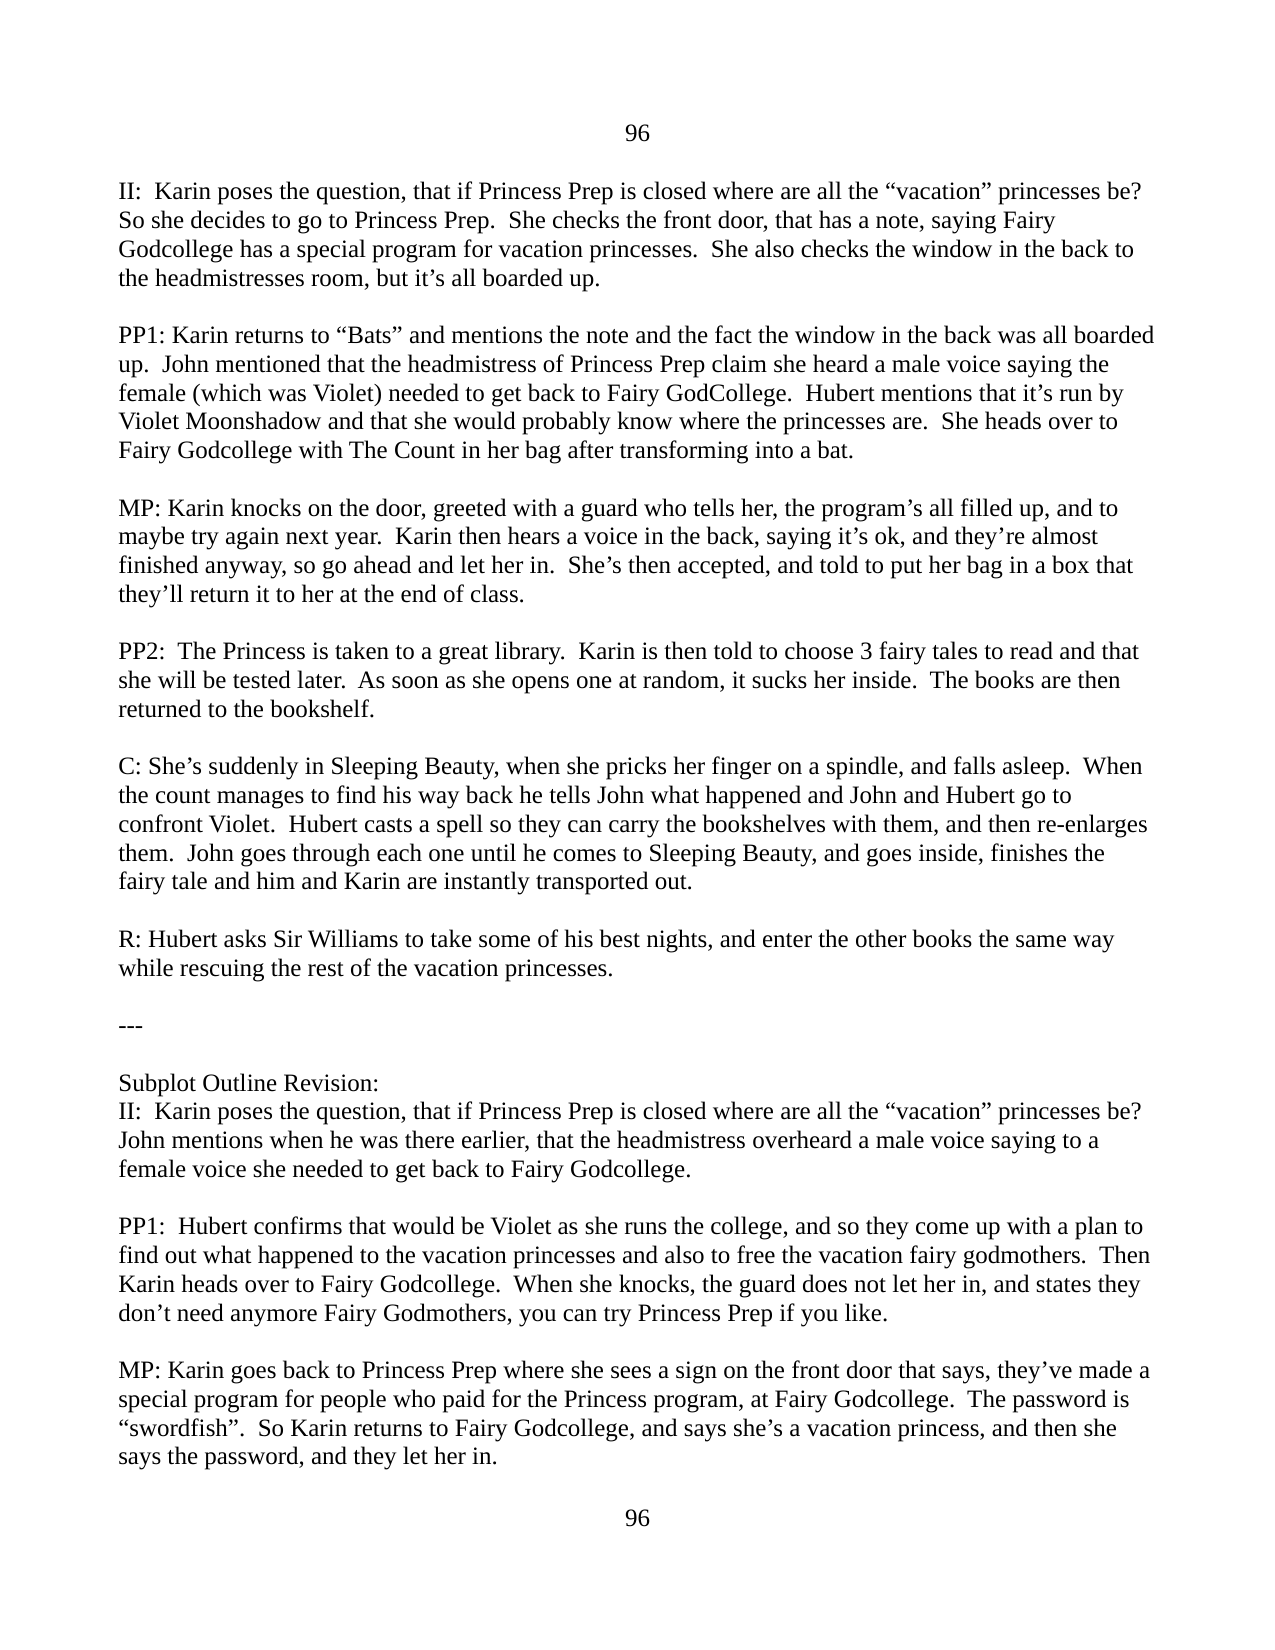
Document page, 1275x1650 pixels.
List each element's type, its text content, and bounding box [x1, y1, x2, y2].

text C: She’s suddenly in Sleeping Beauty, when she pricks her finger on a spindle, and falls asleep. When the count manages to find his way back he tells John what happened and John and Hubert go to confront Violet. Hubert casts a spell so they can carry the bookshelves with them, and then re-enlarges them. John goes through each one until he comes to Sleeping Beauty, and goes inside, finishes the fairy tale and him and Karin are instantly transported out. [118, 751, 1157, 895]
text MP: Karin goes back to Princess Prep where she sees a sign on the front door that says, they’ve made a special program for people who paid for the Princess program, at Fairy Godcollege. The password is “swordfish”. So Karin returns to Fairy Godcollege, and says she’s a vacation princess, and then she says the password, and they let her in. [118, 1355, 1157, 1470]
text PP1: Karin returns to “Bats” and mentions the note and the fact the window in the back was all boarded up. John mentioned that the headmistress of Princess Prep claim she heard a male voice saying the female (which was Violet) needed to get back to Fairy GodCollege. Hubert mentions that it’s run by Violet Moonshadow and that she would probably know where the princesses are. She heads over to Fairy Godcollege with The Count in her bag after transforming into a bat. [118, 320, 1157, 464]
text PP1: Hubert confirms that would be Violet as she runs the college, and so they come up with a plan to find out what happened to the vacation princesses and also to free the vacation fairy godmothers. Then Karin heads over to Fairy Godcollege. When she knocks, the guard does not let her in, and states they don’t need anymore Fairy Godmothers, you can try Princess Prep if you like. [118, 1211, 1157, 1326]
text II: Karin poses the question, that if Princess Prep is closed where are all the “vacation” princesses be? So she decides to go to Princess Prep. She checks the front door, that has a note, saying Fairy Godcollege has a special program for vacation princesses. She also checks the window in the back to the headmistresses room, but it’s all boarded up. [118, 176, 1157, 291]
text John mentions when he was there earlier, that the headmistress overheard a male voice saying to a female voice she needed to get back to Fairy Godcollege. [118, 1125, 1157, 1183]
text PP2: The Princess is taken to a great library. Karin is then told to choose 3 fairy tales to read and that she will be tested later. As soon as she opens one at random, it sucks her inside. The books are then returned to the bookshelf. [118, 636, 1157, 723]
text --- [118, 1010, 1157, 1039]
text R: Hubert asks Sir Williams to take some of his best nights, and enter the other books the same way while rescuing the rest of the vacation princesses. [118, 924, 1157, 981]
text II: Karin poses the question, that if Princess Prep is closed where are all the “vacation” princesses be? [118, 1096, 1157, 1125]
text Subplot Outline Revision: [118, 1068, 1157, 1096]
text MP: Karin knocks on the door, greeted with a guard who tells her, the program’s all filled up, and to maybe try again next year. Karin then hears a voice in the back, saying it’s ok, and they’re almost finished anyway, so go ahead and let her in. She’s then accepted, and told to put her bag in a box that they’ll return it to her at the end of class. [118, 493, 1157, 608]
